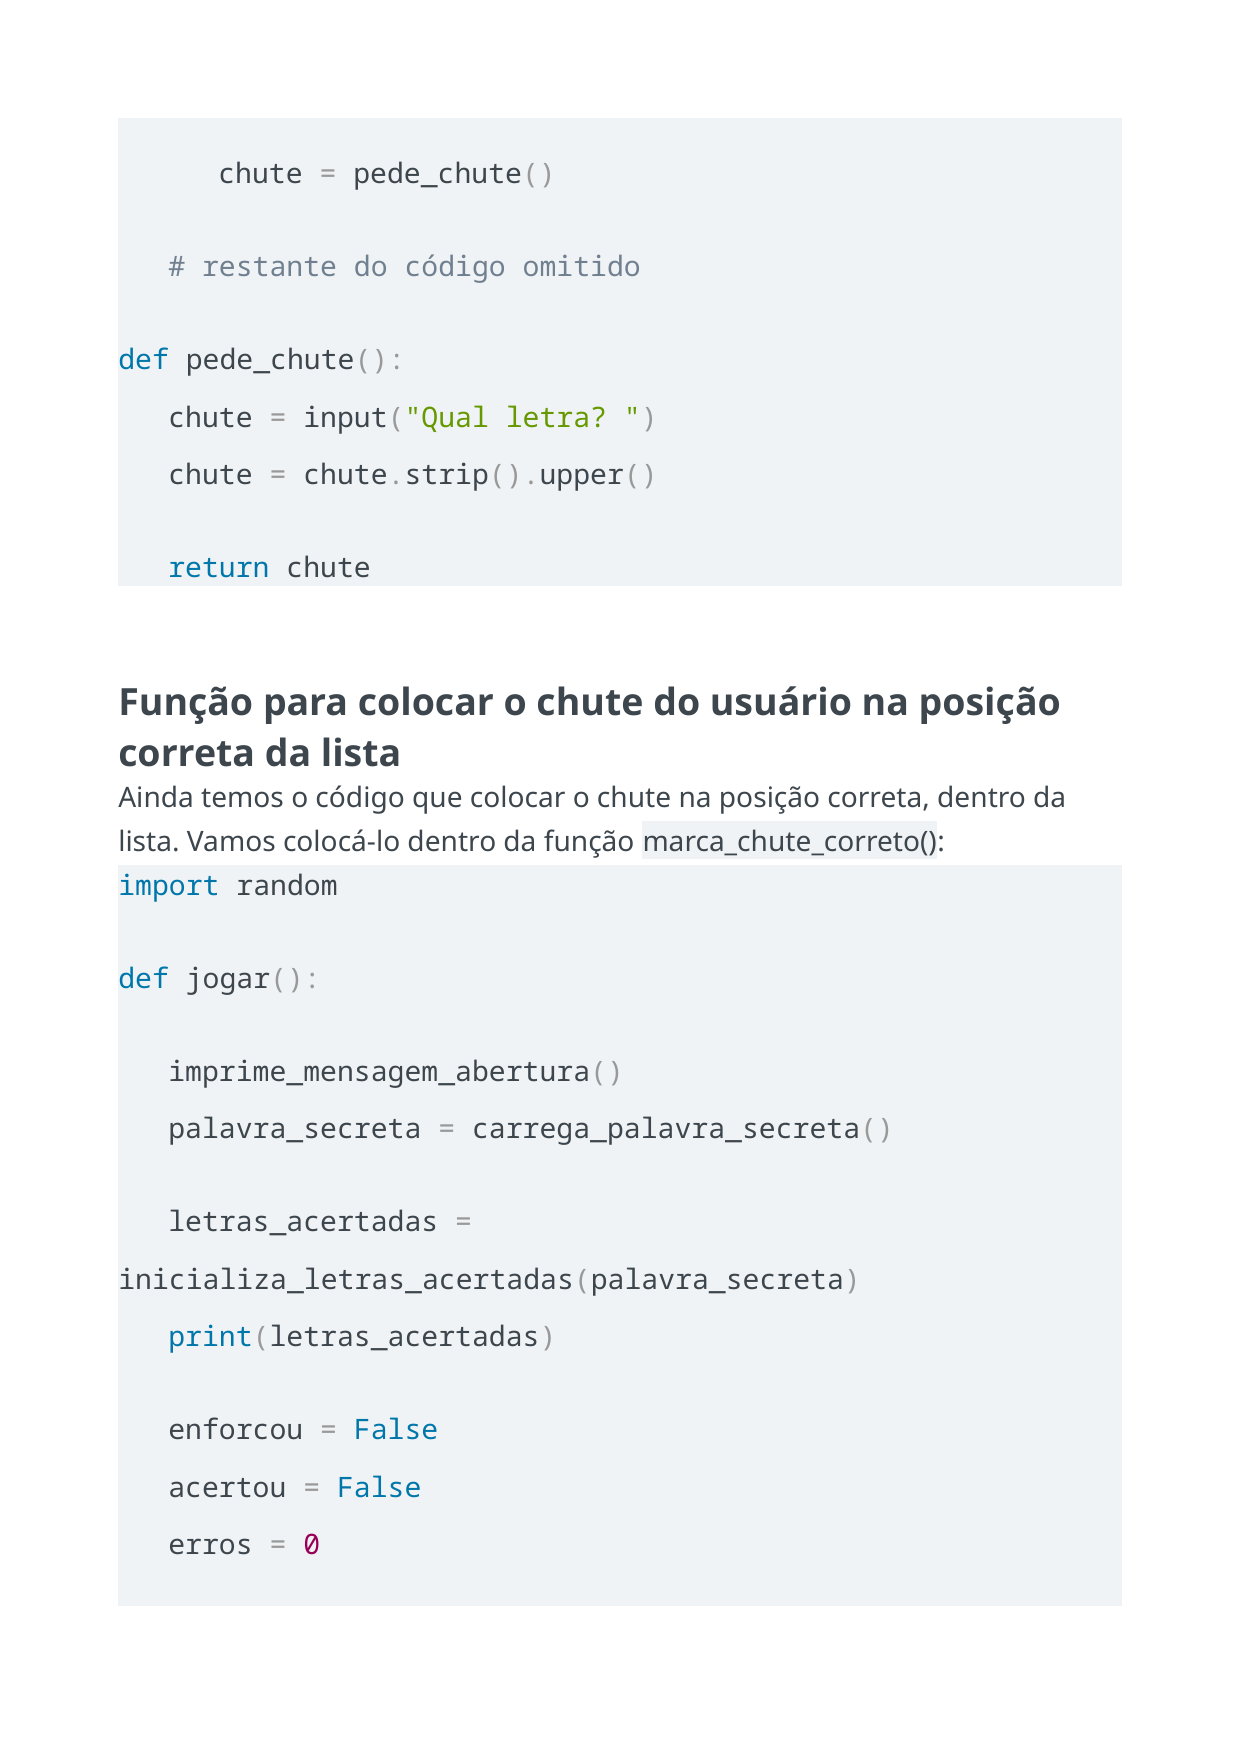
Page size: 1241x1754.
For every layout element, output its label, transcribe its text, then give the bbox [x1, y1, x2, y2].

text print(letras_acertadas) [118, 1317, 1122, 1355]
text imprime_mensagem_abertura() [118, 1051, 1122, 1089]
text erros = 0 [118, 1524, 1122, 1563]
text acertou = False [118, 1467, 1122, 1505]
text Ainda temos o código que colocar o chute na posição correta, dentro da lista. Vamos colocá-lo dentro da função marca_chute_correto(): [118, 777, 1122, 859]
text palavra_secreta = carrega_palavra_secreta() [118, 1109, 1122, 1147]
text def pede_chute(): [118, 339, 1122, 378]
text # restante do código omitido [118, 246, 1122, 285]
text chute = chute.strip().upper() [118, 454, 1122, 493]
text letras_acertadas = inicializa_letras_acertadas(palavra_secreta) [118, 1202, 1122, 1297]
text import random [118, 865, 1122, 904]
text return chute [118, 547, 1122, 586]
subtitle Função para colocar o chute do usuário na posição correta da lista [118, 675, 1122, 777]
text def jogar(): [118, 958, 1122, 997]
text chute = pede_chute() [118, 153, 1122, 192]
text chute = input("Qual letra? ") [118, 397, 1122, 435]
text enforcou = False [118, 1409, 1122, 1448]
